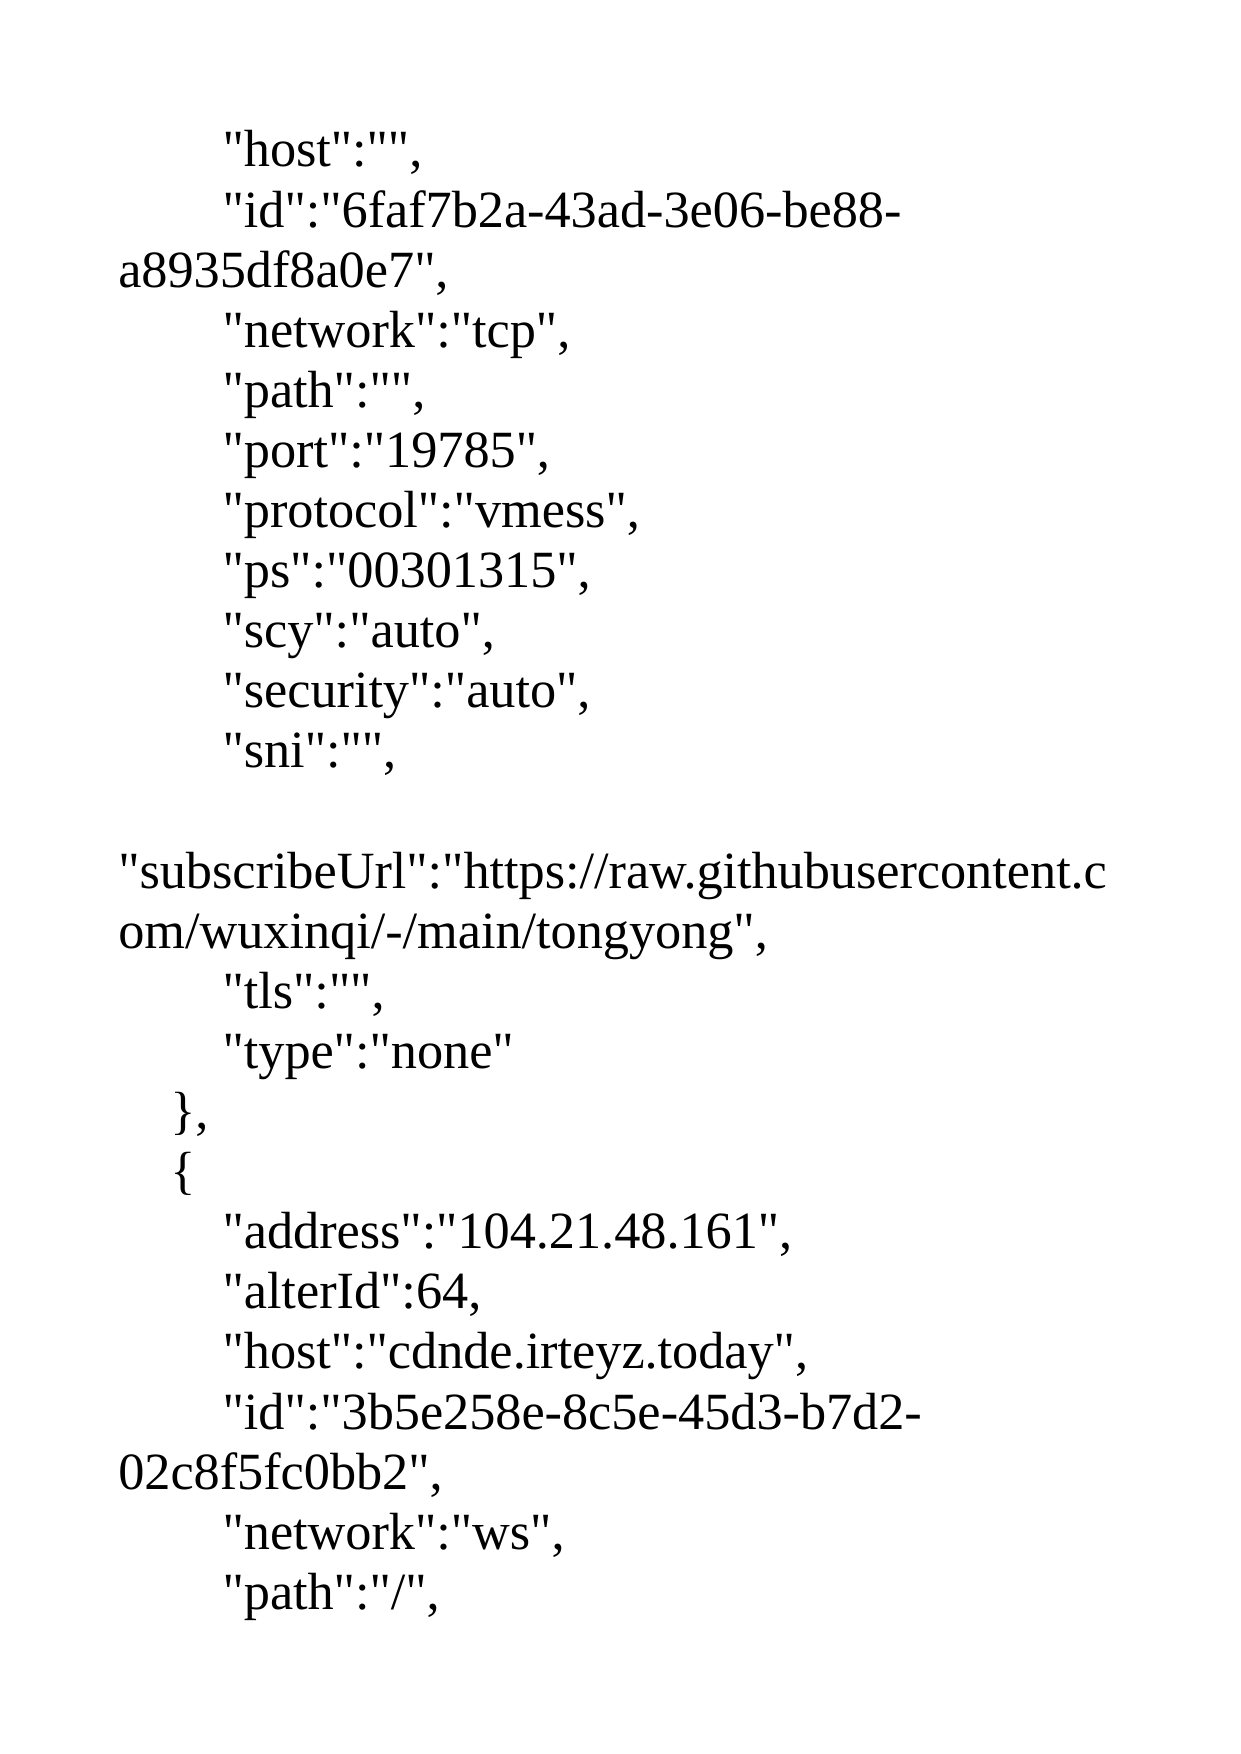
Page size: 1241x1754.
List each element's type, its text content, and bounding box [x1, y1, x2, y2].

text "id":"3b5e258e-8c5e-45d3-b7d2-02c8f5fc0bb2", [118, 1380, 1122, 1501]
text "subscribeUrl":"https://raw.githubusercontent.com/wuxinqi/-/main/tongyong", [118, 779, 1122, 959]
text "sni":"", [118, 719, 1122, 779]
text "address":"104.21.48.161", [118, 1200, 1122, 1260]
text "network":"ws", [118, 1501, 1122, 1561]
text }, [118, 1080, 1122, 1140]
text "tls":"", [118, 959, 1122, 1020]
text "type":"none" [118, 1020, 1122, 1080]
text "scy":"auto", [118, 599, 1122, 659]
text "path":"/", [118, 1561, 1122, 1621]
text "id":"6faf7b2a-43ad-3e06-be88-a8935df8a0e7", [118, 178, 1122, 298]
text "network":"tcp", [118, 298, 1122, 358]
text "security":"auto", [118, 659, 1122, 719]
text "host":"cdnde.irteyz.today", [118, 1320, 1122, 1380]
text "path":"", [118, 358, 1122, 419]
text "protocol":"vmess", [118, 479, 1122, 539]
text { [118, 1140, 1122, 1200]
text "host":"", [118, 118, 1122, 178]
text "port":"19785", [118, 419, 1122, 479]
text "ps":"00301315", [118, 539, 1122, 599]
text "alterId":64, [118, 1260, 1122, 1320]
